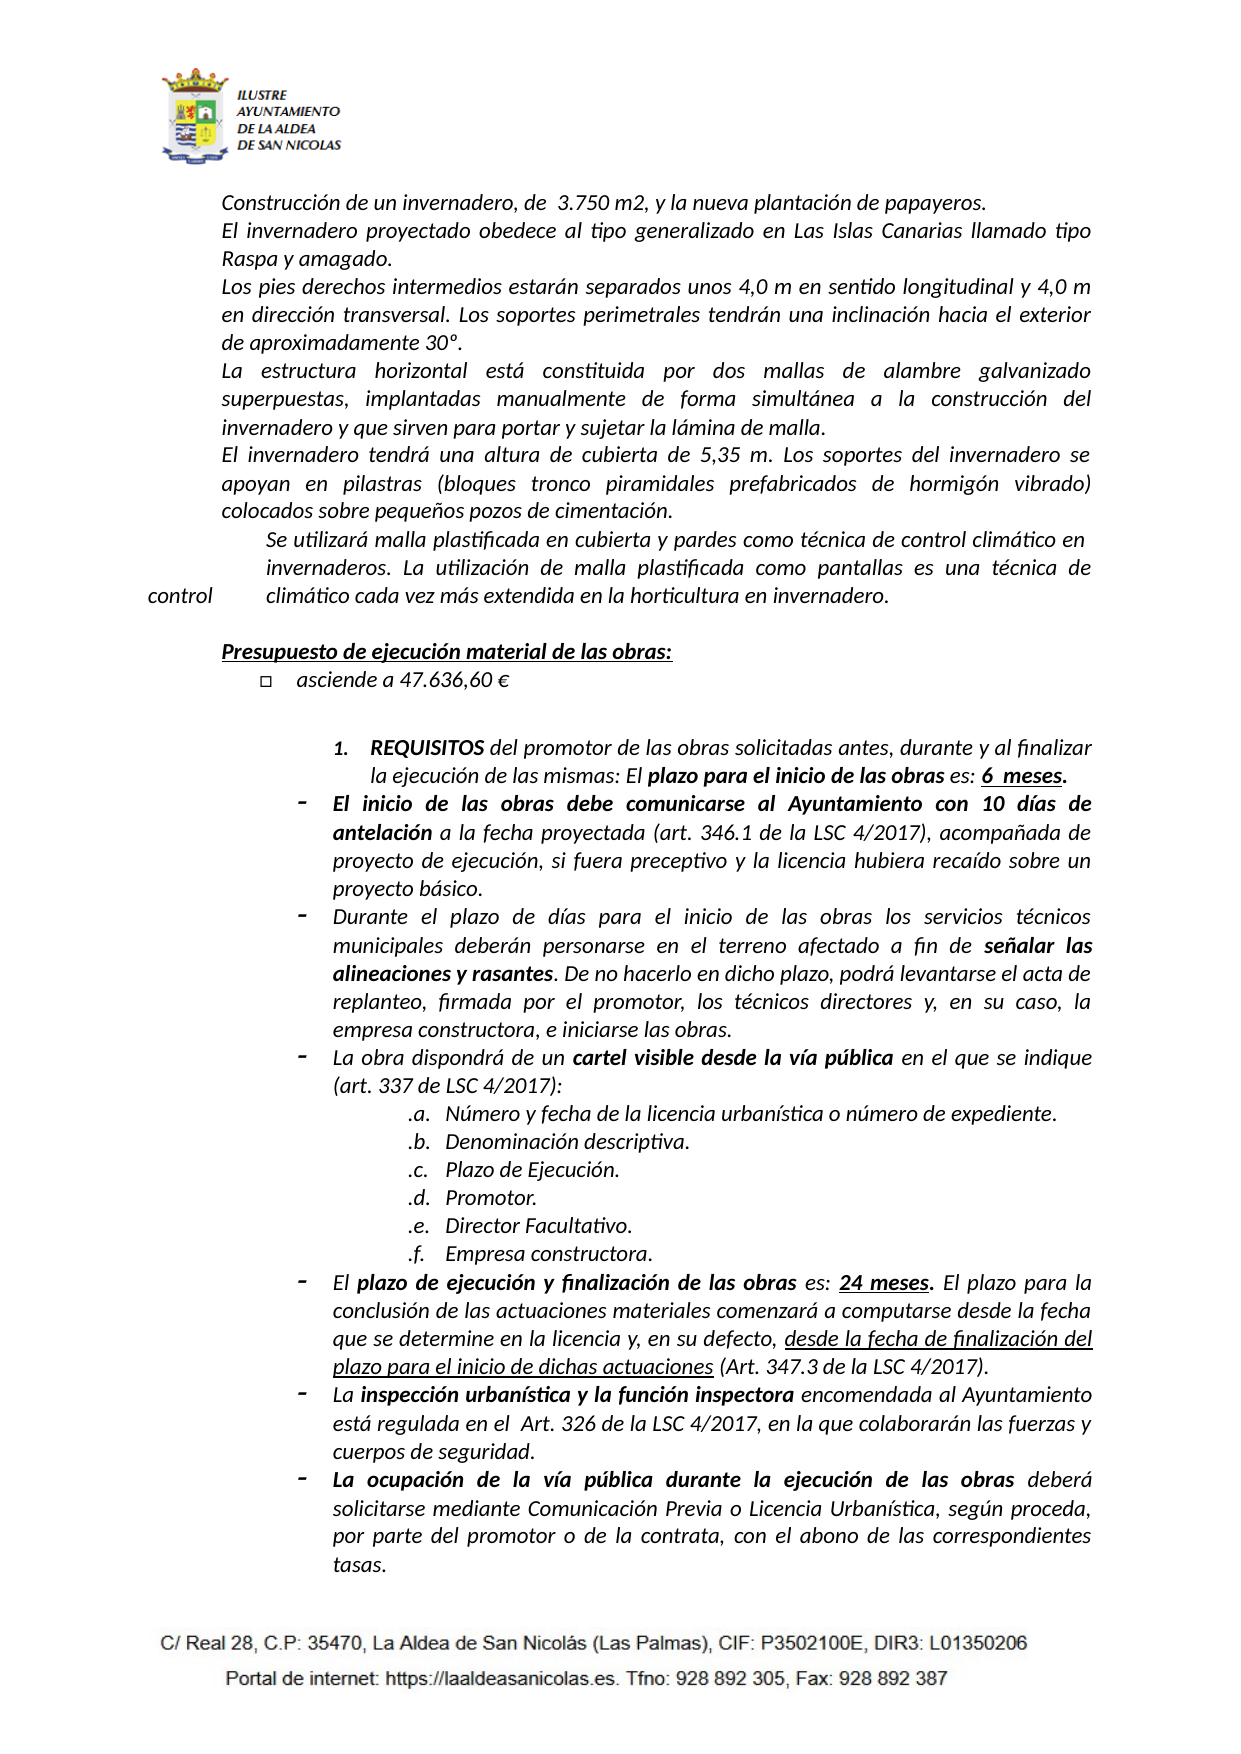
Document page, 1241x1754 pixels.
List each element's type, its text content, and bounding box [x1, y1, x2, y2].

list Empresa constructora. [408, 1239, 1093, 1268]
list Denominación descriptiva. [408, 1127, 1093, 1156]
text Se utilizará malla plastificada en cubierta y pardes como técnica de control climático en invernaderos. La utilización de malla plastificada como pantallas es una técnica de control climático cada vez más extendida en la horticultura en invernadero. [148, 525, 1093, 609]
list Promotor. [408, 1183, 1093, 1212]
list Número y fecha de la licencia urbanística o número de expediente. [408, 1099, 1093, 1127]
text La estructura horizontal está constituida por dos mallas de alambre galvanizado superpuestas, implantadas manualmente de forma simultánea a la construcción del invernadero y que sirven para portar y sujetar la lámina de malla. [221, 357, 1093, 441]
list asciende a 47.636,60 € [259, 665, 1093, 693]
picture [149, 1627, 1034, 1694]
picture [148, 60, 357, 172]
list Plazo de Ejecución. [408, 1156, 1093, 1183]
list El plazo de ejecución y finalización de las obras es: 24 meses. El plazo para la conclusión de las actuaciones materiales comenzará a computarse desde la fecha que se determine en la licencia y, en su defecto, desde la fecha de finalización del plazo para el inicio de dichas actuaciones (Art. 347.3 de la LSC 4/2017). [295, 1268, 1093, 1380]
text Presupuesto de ejecución material de las obras: [221, 637, 1093, 665]
list El inicio de las obras debe comunicarse al Ayuntamiento con 10 días de antelación a la fecha proyectada (art. 346.1 de la LSC 4/2017), acompañada de proyecto de ejecución, si fuera preceptivo y la licencia hubiera recaído sobre un proyecto básico. [295, 789, 1093, 902]
list La obra dispondrá de un cartel visible desde la vía pública en el que se indique (art. 337 de LSC 4/2017): [295, 1043, 1093, 1099]
list La inspección urbanística y la función inspectora encomendada al Ayuntamiento está regulada en el Art. 326 de la LSC 4/2017, en la que colaborarán las fuerzas y cuerpos de seguridad. [295, 1380, 1093, 1465]
text El invernadero proyectado obedece al tipo generalizado en Las Islas Canarias llamado tipo Raspa y amagado. [221, 216, 1093, 272]
text Construcción de un invernadero, de 3.750 m2, y la nueva plantación de papayeros. [221, 188, 1093, 216]
list La ocupación de la vía pública durante la ejecución de las obras deberá solicitarse mediante Comunicación Previa o Licencia Urbanística, según proceda, por parte del promotor o de la contrata, con el abono de las correspondientes tasas. [295, 1465, 1093, 1578]
text Los pies derechos intermedios estarán separados unos 4,0 m en sentido longitudinal y 4,0 m en dirección transversal. Los soportes perimetrales tendrán una inclinación hacia el exterior de aproximadamente 30º. [221, 272, 1093, 357]
list Director Facultativo. [408, 1212, 1093, 1239]
list Durante el plazo de días para el inicio de las obras los servicios técnicos municipales deberán personarse en el terreno afectado a fin de señalar las alineaciones y rasantes. De no hacerlo en dicho plazo, podrá levantarse el acta de replanteo, firmada por el promotor, los técnicos directores y, en su caso, la empresa constructora, e iniciarse las obras. [295, 902, 1093, 1043]
list REQUISITOS del promotor de las obras solicitadas antes, durante y al finalizar la ejecución de las mismas: El plazo para el inicio de las obras es: 6 meses. [333, 733, 1093, 789]
text El invernadero tendrá una altura de cubierta de 5,35 m. Los soportes del invernadero se apoyan en pilastras (bloques tronco piramidales prefabricados de hormigón vibrado) colocados sobre pequeños pozos de cimentación. [221, 441, 1093, 525]
